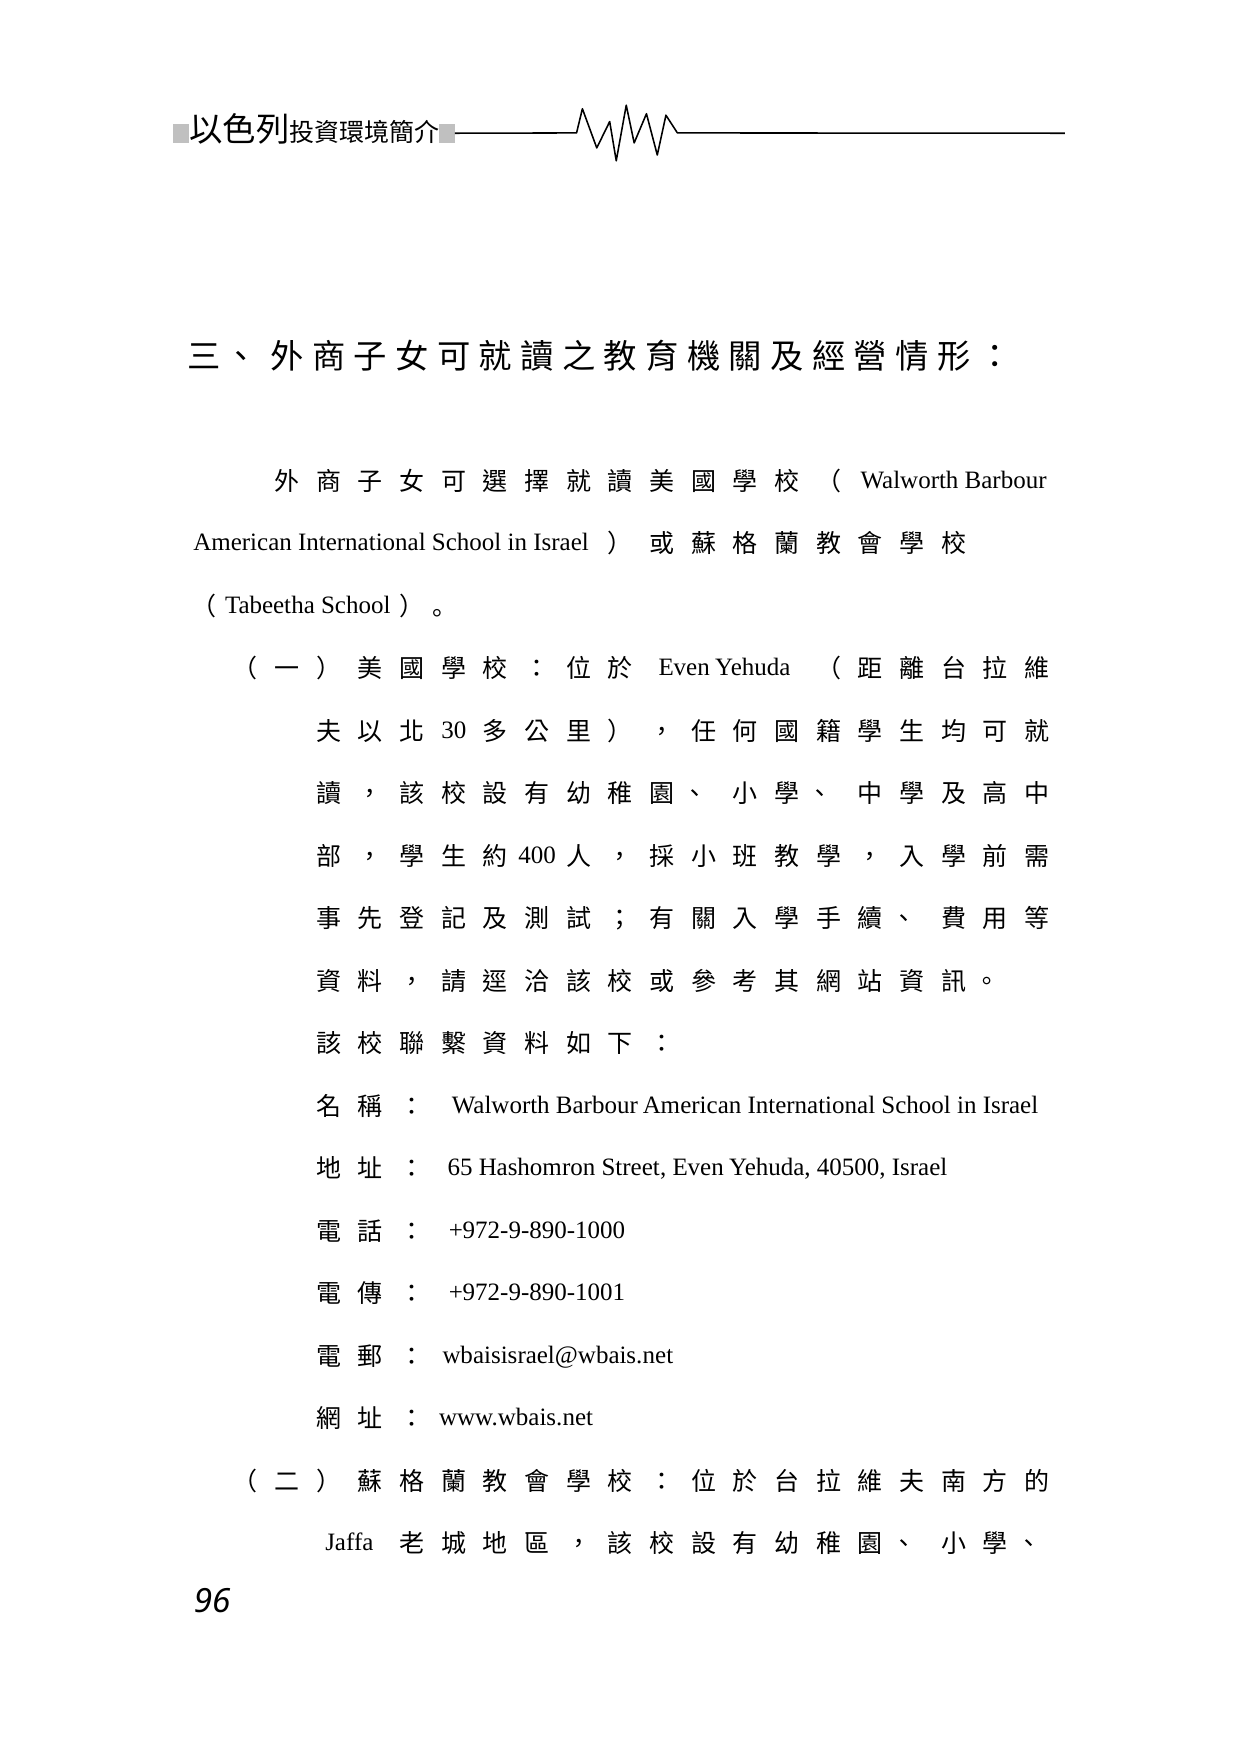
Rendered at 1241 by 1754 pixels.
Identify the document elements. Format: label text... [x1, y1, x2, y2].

text （二）蘇格蘭教會學校：位於台拉維夫南方的Jaffa老城地區，該校設有幼稚園、小學、 [207, 1438, 1058, 1563]
text 網址：www.wbais.net [281, 1375, 1058, 1438]
text 外商子女可選擇就讀美國學校（Walworth Barbour American International School in Israel）或蘇格蘭教會學校（Tabeetha School）。 [183, 438, 1058, 625]
text 電傳：+972-9-890-1001 [281, 1250, 1058, 1313]
text 三、外商子女可就讀之教育機關及經營情形： [183, 313, 1058, 375]
text 地址：65 Hashomron Street, Even Yehuda, 40500, Israel [281, 1125, 1058, 1188]
text （一）美國學校：位於Even Yehuda（距離台拉維夫以北30多公里），任何國籍學生均可就讀，該校設有幼稚園、小學、中學及高中部，學生約400人，採小班教學，入學前需事先登記及測試；有關入學手續、費用等資料，請逕洽該校或參考其網站資訊。 [207, 625, 1058, 1000]
text 名稱：Walworth Barbour American International School in Israel [281, 1063, 1058, 1125]
text 電郵：wbaisisrael@wbais.net [281, 1313, 1058, 1375]
text 該校聯繫資料如下： [281, 1000, 1058, 1063]
text 電話：+972-9-890-1000 [281, 1188, 1058, 1250]
